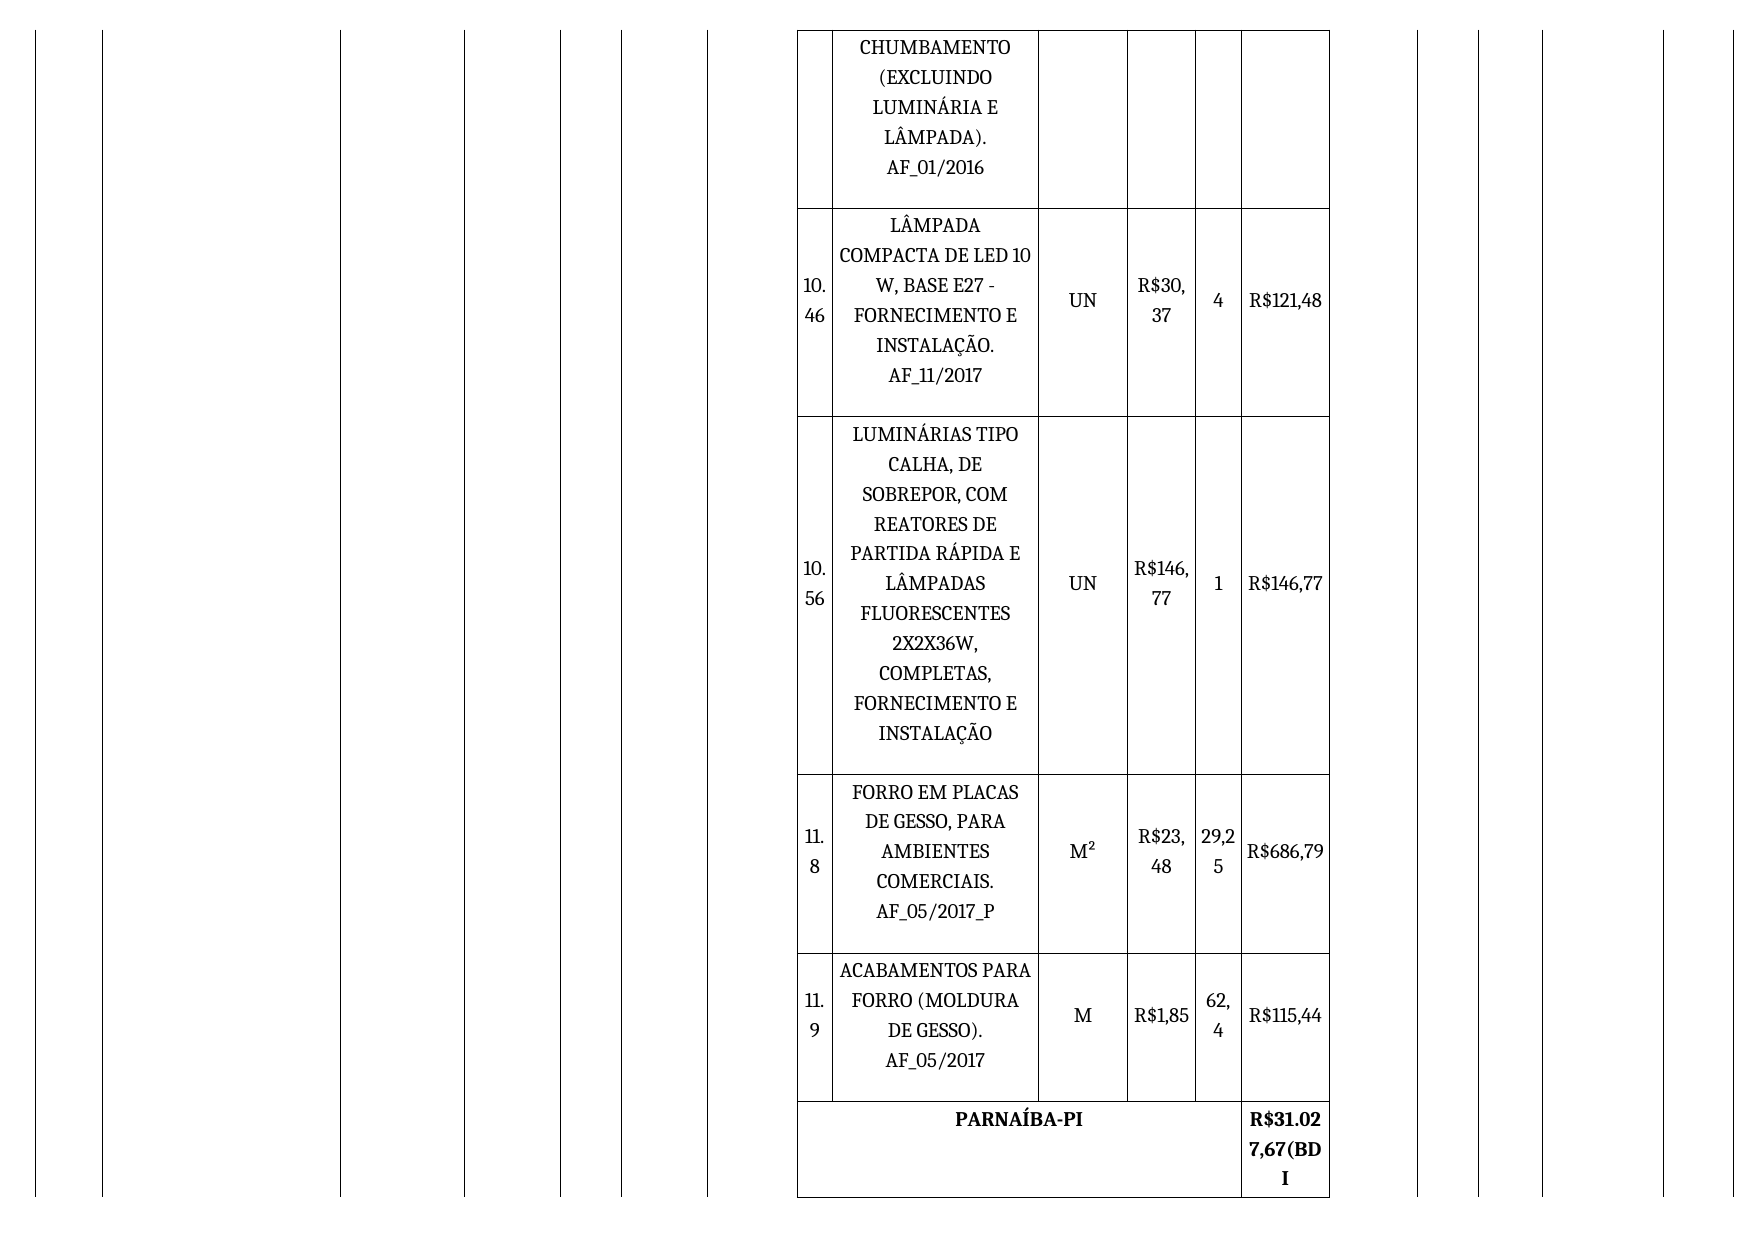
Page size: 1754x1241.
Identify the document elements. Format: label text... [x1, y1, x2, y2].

table_cell M² [1039, 775, 1127, 952]
table_cell [1418, 30, 1478, 208]
table_cell [1479, 1101, 1542, 1197]
table_cell [1330, 208, 1417, 416]
table_cell [1418, 416, 1478, 774]
table_cell [1196, 31, 1241, 208]
table_cell [1418, 953, 1478, 1101]
table_cell [1543, 416, 1663, 774]
table_cell 10.56 [798, 417, 832, 774]
table_cell [708, 1101, 797, 1197]
table_cell [1418, 774, 1478, 952]
table_cell [1664, 1101, 1733, 1197]
table_cell R$1,85 [1128, 954, 1195, 1101]
table_cell [1664, 208, 1733, 416]
table_cell [341, 208, 464, 416]
table_cell [1664, 416, 1733, 774]
table_cell [1479, 208, 1542, 416]
table_cell [465, 416, 560, 774]
table_cell [103, 30, 340, 208]
table_cell [708, 953, 797, 1101]
table_cell [341, 30, 464, 208]
table_cell [622, 208, 707, 416]
table_cell [1128, 31, 1195, 208]
table_cell [1418, 1101, 1478, 1197]
table_cell R$686,79 [1242, 775, 1329, 952]
table_cell [1479, 416, 1542, 774]
table_cell [341, 1101, 464, 1197]
table_cell [708, 416, 797, 774]
table_cell [36, 208, 102, 416]
table_cell [798, 31, 832, 208]
table_cell [341, 416, 464, 774]
table_cell [465, 774, 560, 952]
table_cell [622, 953, 707, 1101]
table_cell ACABAMENTOS PARA FORRO (MOLDURA DE GESSO). AF_05/2017 [833, 954, 1038, 1101]
table_cell [103, 416, 340, 774]
table_cell [561, 30, 621, 208]
table_cell 1 [1196, 417, 1241, 774]
table_cell [1330, 1101, 1417, 1197]
table_cell R$115,44 [1242, 954, 1329, 1101]
table_cell [1664, 953, 1733, 1101]
table_cell [1418, 208, 1478, 416]
table_cell [1543, 208, 1663, 416]
table_cell [1664, 774, 1733, 952]
table_cell [36, 953, 102, 1101]
table_cell [1330, 30, 1417, 208]
table_cell [1543, 1101, 1663, 1197]
table_cell [708, 208, 797, 416]
table_cell [36, 30, 102, 208]
table_cell 29,25 [1196, 775, 1241, 952]
table_cell [622, 774, 707, 952]
table_cell [465, 208, 560, 416]
table_cell [465, 30, 560, 208]
table_cell FORRO EM PLACAS DE GESSO, PARA AMBIENTES COMERCIAIS. AF_05/2017_P [833, 775, 1038, 952]
table_cell [708, 774, 797, 952]
table_cell LUMINÁRIAS TIPO CALHA, DE SOBREPOR, COM REATORES DE PARTIDA RÁPIDA E LÂMPADAS FLUORESCENTES 2X2X36W, COMPLETAS, FORNECIMENTO E INSTALAÇÃO [833, 417, 1038, 774]
table_cell [1479, 774, 1542, 952]
table_cell [561, 208, 621, 416]
table_cell [561, 953, 621, 1101]
table_cell [622, 30, 707, 208]
table_cell [1543, 774, 1663, 952]
table_cell [465, 953, 560, 1101]
table_cell [36, 1101, 102, 1197]
table_cell PARNAÍBA-PI [798, 1102, 1241, 1197]
table_cell [1039, 31, 1127, 208]
table_cell [1664, 30, 1733, 208]
table_cell [103, 774, 340, 952]
table_cell R$146,77 [1242, 417, 1329, 774]
table_cell [1479, 953, 1542, 1101]
table_cell [103, 208, 340, 416]
table_cell CHUMBAMENTO (EXCLUINDO LUMINÁRIA E LÂMPADA). AF_01/2016 [833, 31, 1038, 208]
table_cell [103, 1101, 340, 1197]
table_cell [1242, 31, 1329, 208]
table_cell [561, 774, 621, 952]
table_cell R$30,37 [1128, 209, 1195, 416]
table_cell R$23,48 [1128, 775, 1195, 952]
table_cell [622, 416, 707, 774]
table_cell [341, 774, 464, 952]
table_cell [1330, 416, 1417, 774]
table_cell 11.8 [798, 775, 832, 952]
table_cell UN [1039, 417, 1127, 774]
table_cell [103, 953, 340, 1101]
table_cell [1543, 30, 1663, 208]
table_cell [1543, 953, 1663, 1101]
table_cell [341, 953, 464, 1101]
table_cell [561, 416, 621, 774]
table_cell R$31.027,67(BDI [1242, 1102, 1329, 1197]
table_cell R$146,77 [1128, 417, 1195, 774]
table_cell [1330, 953, 1417, 1101]
table_cell LÂMPADA COMPACTA DE LED 10 W, BASE E27 - FORNECIMENTO E INSTALAÇÃO. AF_11/2017 [833, 209, 1038, 416]
table_cell UN [1039, 209, 1127, 416]
table_cell [36, 774, 102, 952]
table_cell [561, 1101, 621, 1197]
table_cell M [1039, 954, 1127, 1101]
table_cell [1479, 30, 1542, 208]
table_cell 10.46 [798, 209, 832, 416]
table_cell [622, 1101, 707, 1197]
table_cell [465, 1101, 560, 1197]
table_cell [1330, 774, 1417, 952]
table_cell [36, 416, 102, 774]
table_cell [708, 30, 797, 208]
table_cell R$121,48 [1242, 209, 1329, 416]
table_cell 4 [1196, 209, 1241, 416]
table_cell 11.9 [798, 954, 832, 1101]
table_cell 62,4 [1196, 954, 1241, 1101]
